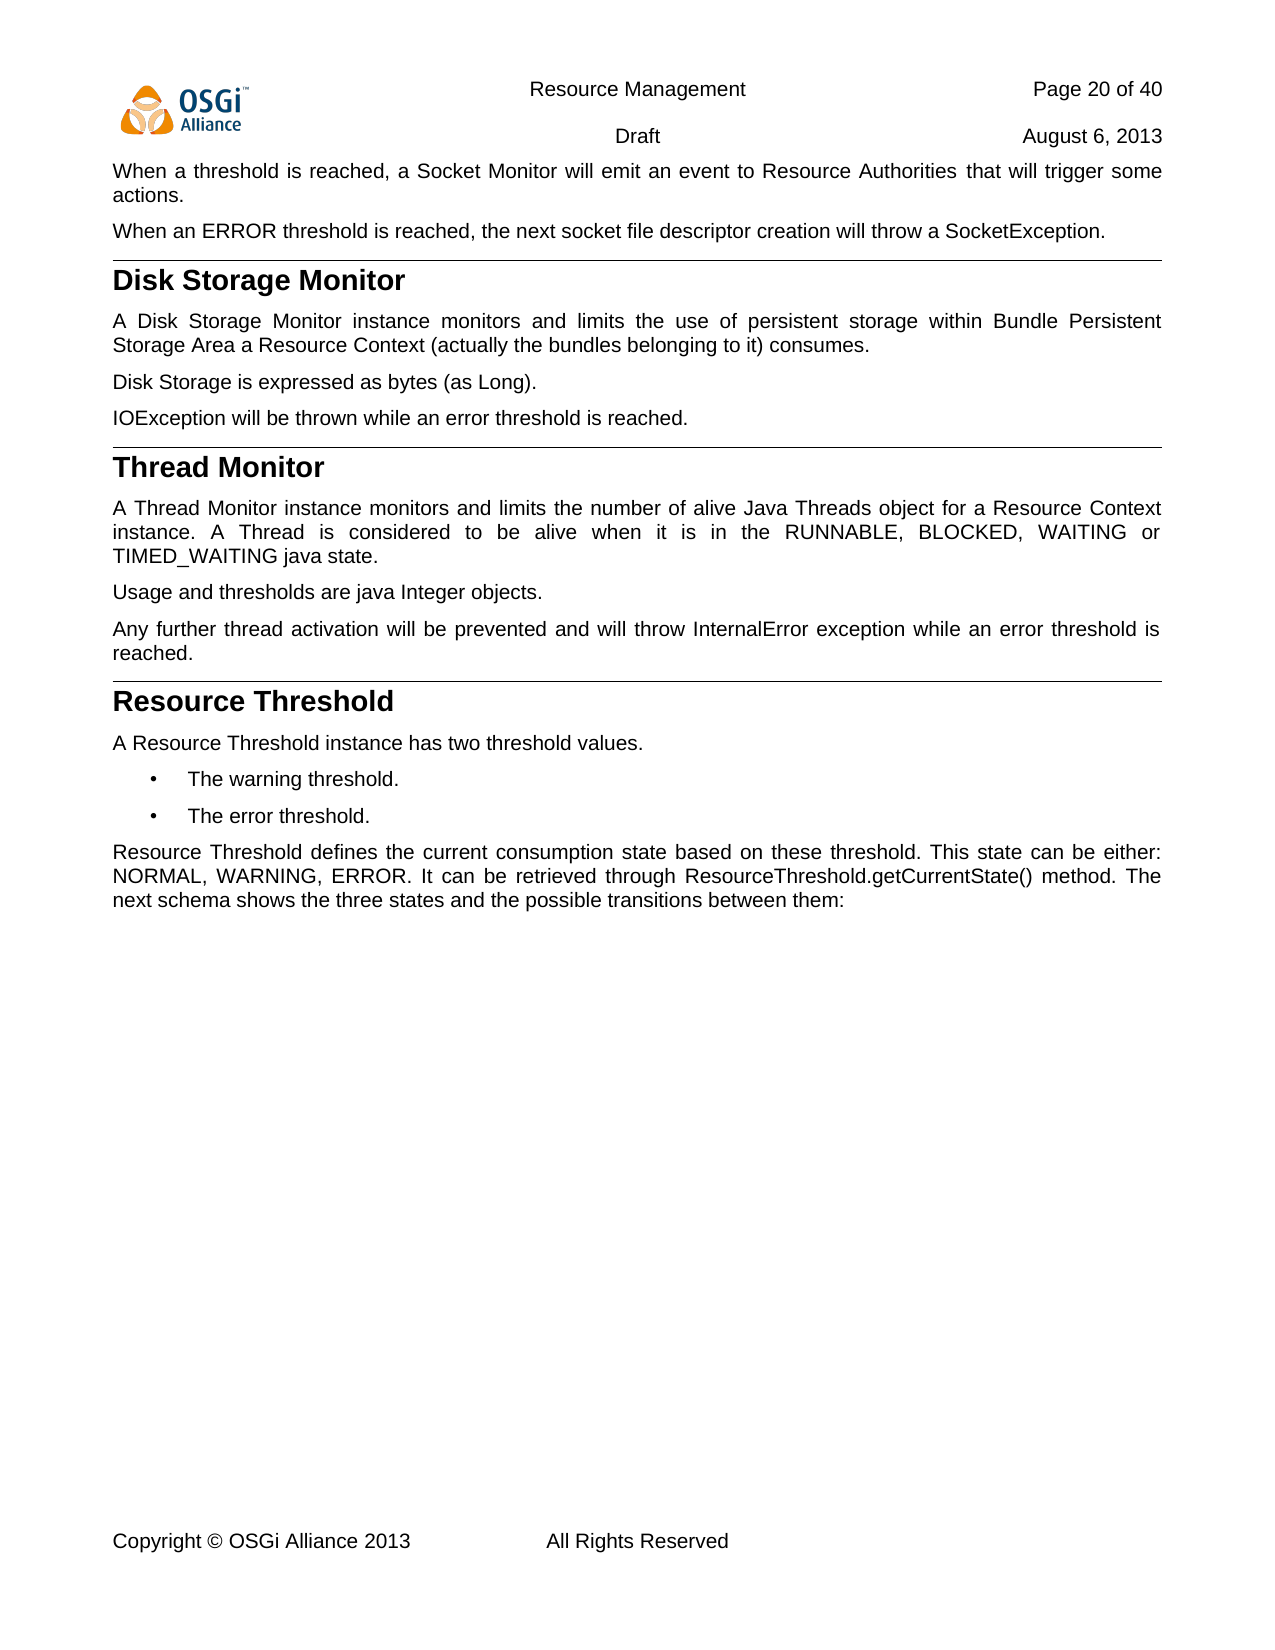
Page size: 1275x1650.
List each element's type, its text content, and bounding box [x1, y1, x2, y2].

subtitle Thread Monitor [112, 448, 1162, 483]
text Disk Storage is expressed as bytes (as Long). [112, 369, 1162, 393]
list The error threshold. [150, 803, 1162, 827]
picture [113, 78, 257, 142]
text IOException will be thrown while an error threshold is reached. [112, 406, 1162, 430]
subtitle Disk Storage Monitor [112, 261, 1162, 297]
text When an ERROR threshold is reached, the next socket file descriptor creation will throw a SocketException. [112, 219, 1162, 243]
text Any further thread activation will be prevented and will throw InternalError exception while an error threshold is reached. [112, 617, 1162, 664]
text Resource Threshold defines the current consumption state based on these threshold. This state can be either: NORMAL, WARNING, ERROR. It can be retrieved through ResourceThreshold.getCurrentState() method. The next schema shows the three states and the possible transitions between them: [112, 840, 1162, 912]
subtitle Resource Threshold [112, 682, 1162, 718]
text A Thread Monitor instance monitors and limits the number of alive Java Threads object for a Resource Context instance. A Thread is considered to be alive when it is in the RUNNABLE, BLOCKED, WAITING or TIMED_WAITING java state. [112, 496, 1162, 568]
text Usage and thresholds are java Integer objects. [112, 580, 1162, 604]
list The warning threshold. [150, 767, 1162, 791]
text When a threshold is reached, a Socket Monitor will emit an event to Resource Authorities that will trigger some actions. [112, 159, 1162, 207]
text A Resource Threshold instance has two threshold values. [112, 730, 1162, 754]
text A Disk Storage Monitor instance monitors and limits the use of persistent storage within Bundle Persistent Storage Area a Resource Context (actually the bundles belonging to it) consumes. [112, 309, 1162, 357]
